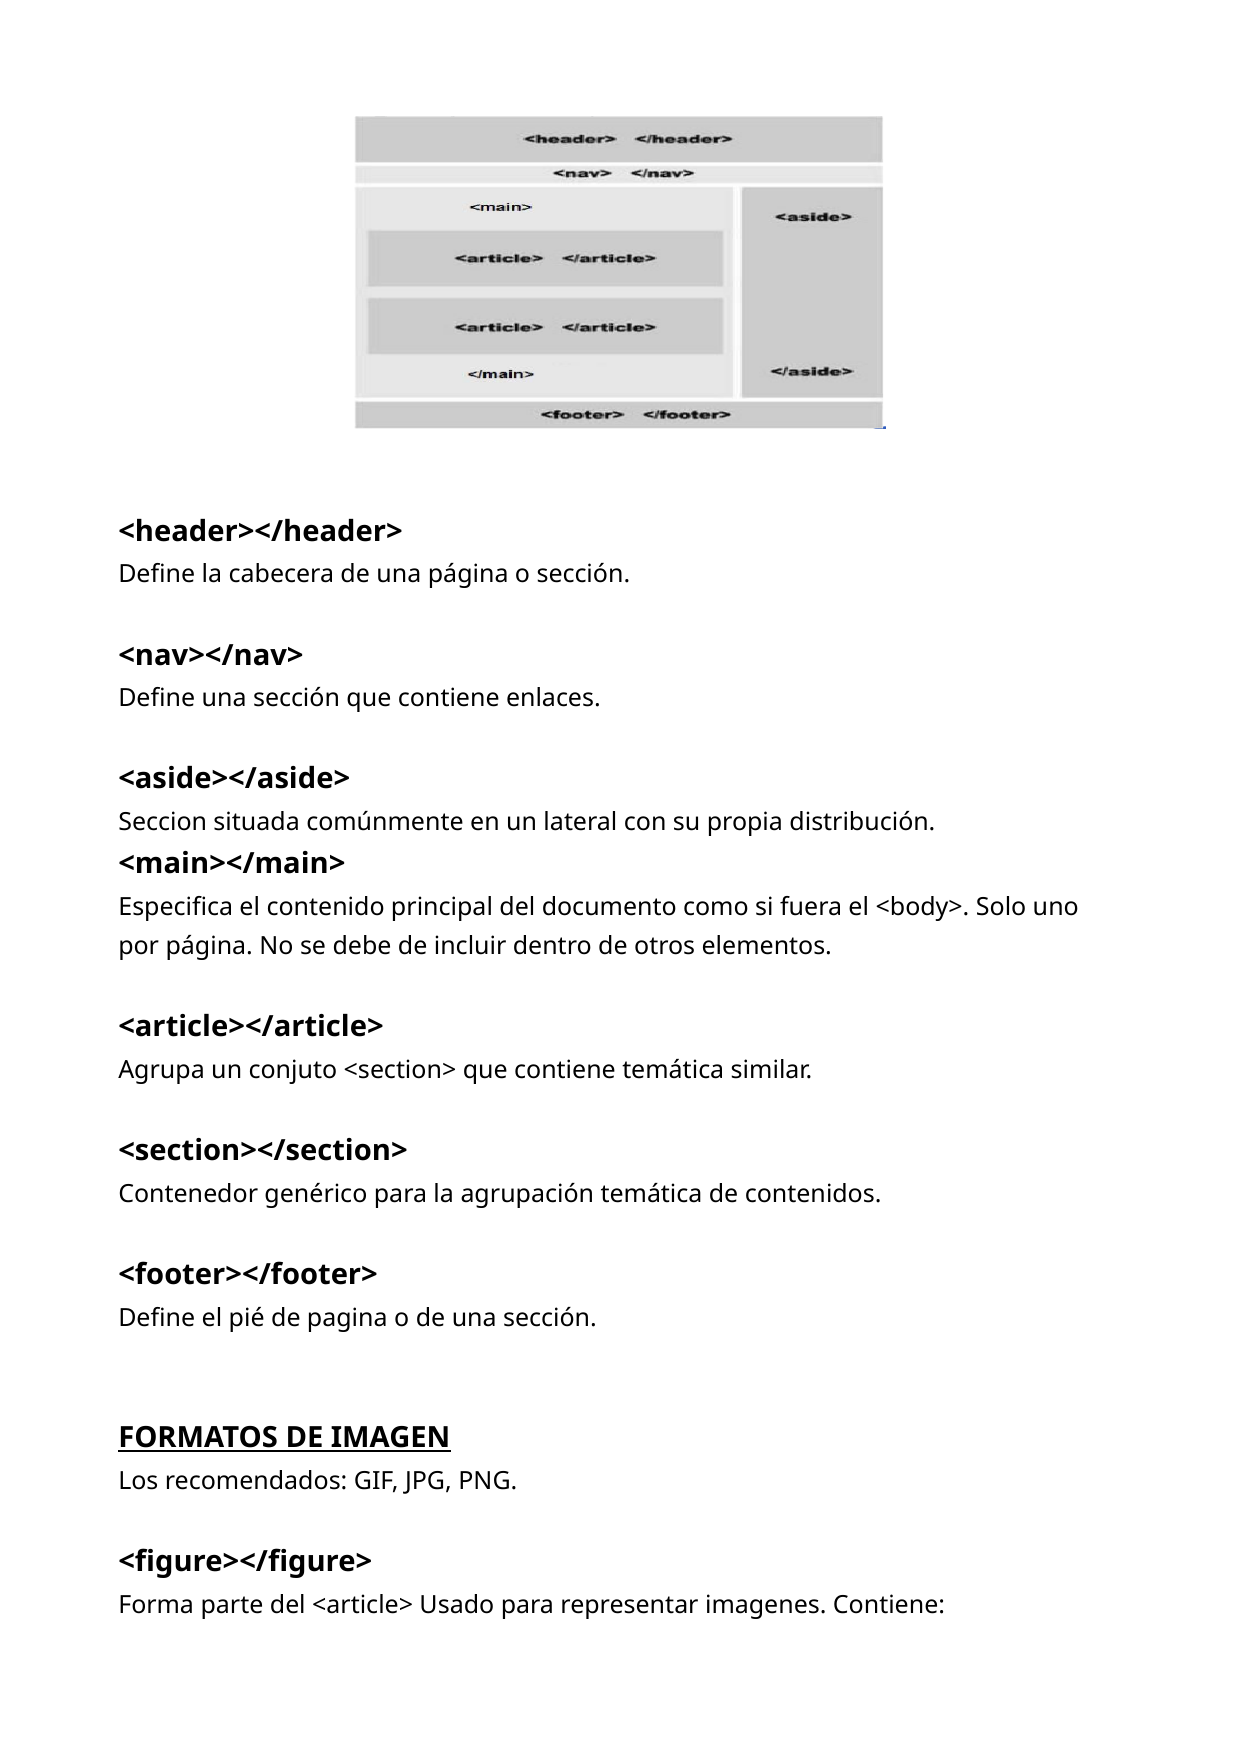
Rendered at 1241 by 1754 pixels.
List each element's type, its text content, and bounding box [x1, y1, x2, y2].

text <article></article> [118, 1006, 1122, 1045]
text <figure></figure> [118, 1541, 1122, 1580]
picture [354, 116, 886, 429]
text Agrupa un conjuto <section> que contiene temática similar. [118, 1051, 1122, 1085]
text <aside></aside> [118, 758, 1122, 797]
text <header></header> [118, 510, 1122, 549]
text Los recomendados: GIF, JPG, PNG. [118, 1462, 1122, 1496]
text <section></section> [118, 1129, 1122, 1169]
text <footer></footer> [118, 1253, 1122, 1293]
text <main></main> [118, 842, 1122, 882]
text Define el pié de pagina o de una sección. [118, 1299, 1122, 1333]
text <nav></nav> [118, 634, 1122, 673]
text Forma parte del <article> Usado para representar imagenes. Contiene: [118, 1586, 1122, 1620]
text Especifica el contenido principal del documento como si fuera el <body>. Solo uno por página. No se debe de incluir dentro de otros elementos. [118, 888, 1122, 961]
text FORMATOS DE IMAGEN [118, 1417, 1122, 1456]
text Contenedor genérico para la agrupación temática de contenidos. [118, 1175, 1122, 1209]
text Define la cabecera de una página o sección. [118, 555, 1122, 589]
text Define una sección que contiene enlaces. [118, 679, 1122, 713]
text Seccion situada comúnmente en un lateral con su propia distribución. [118, 803, 1122, 837]
